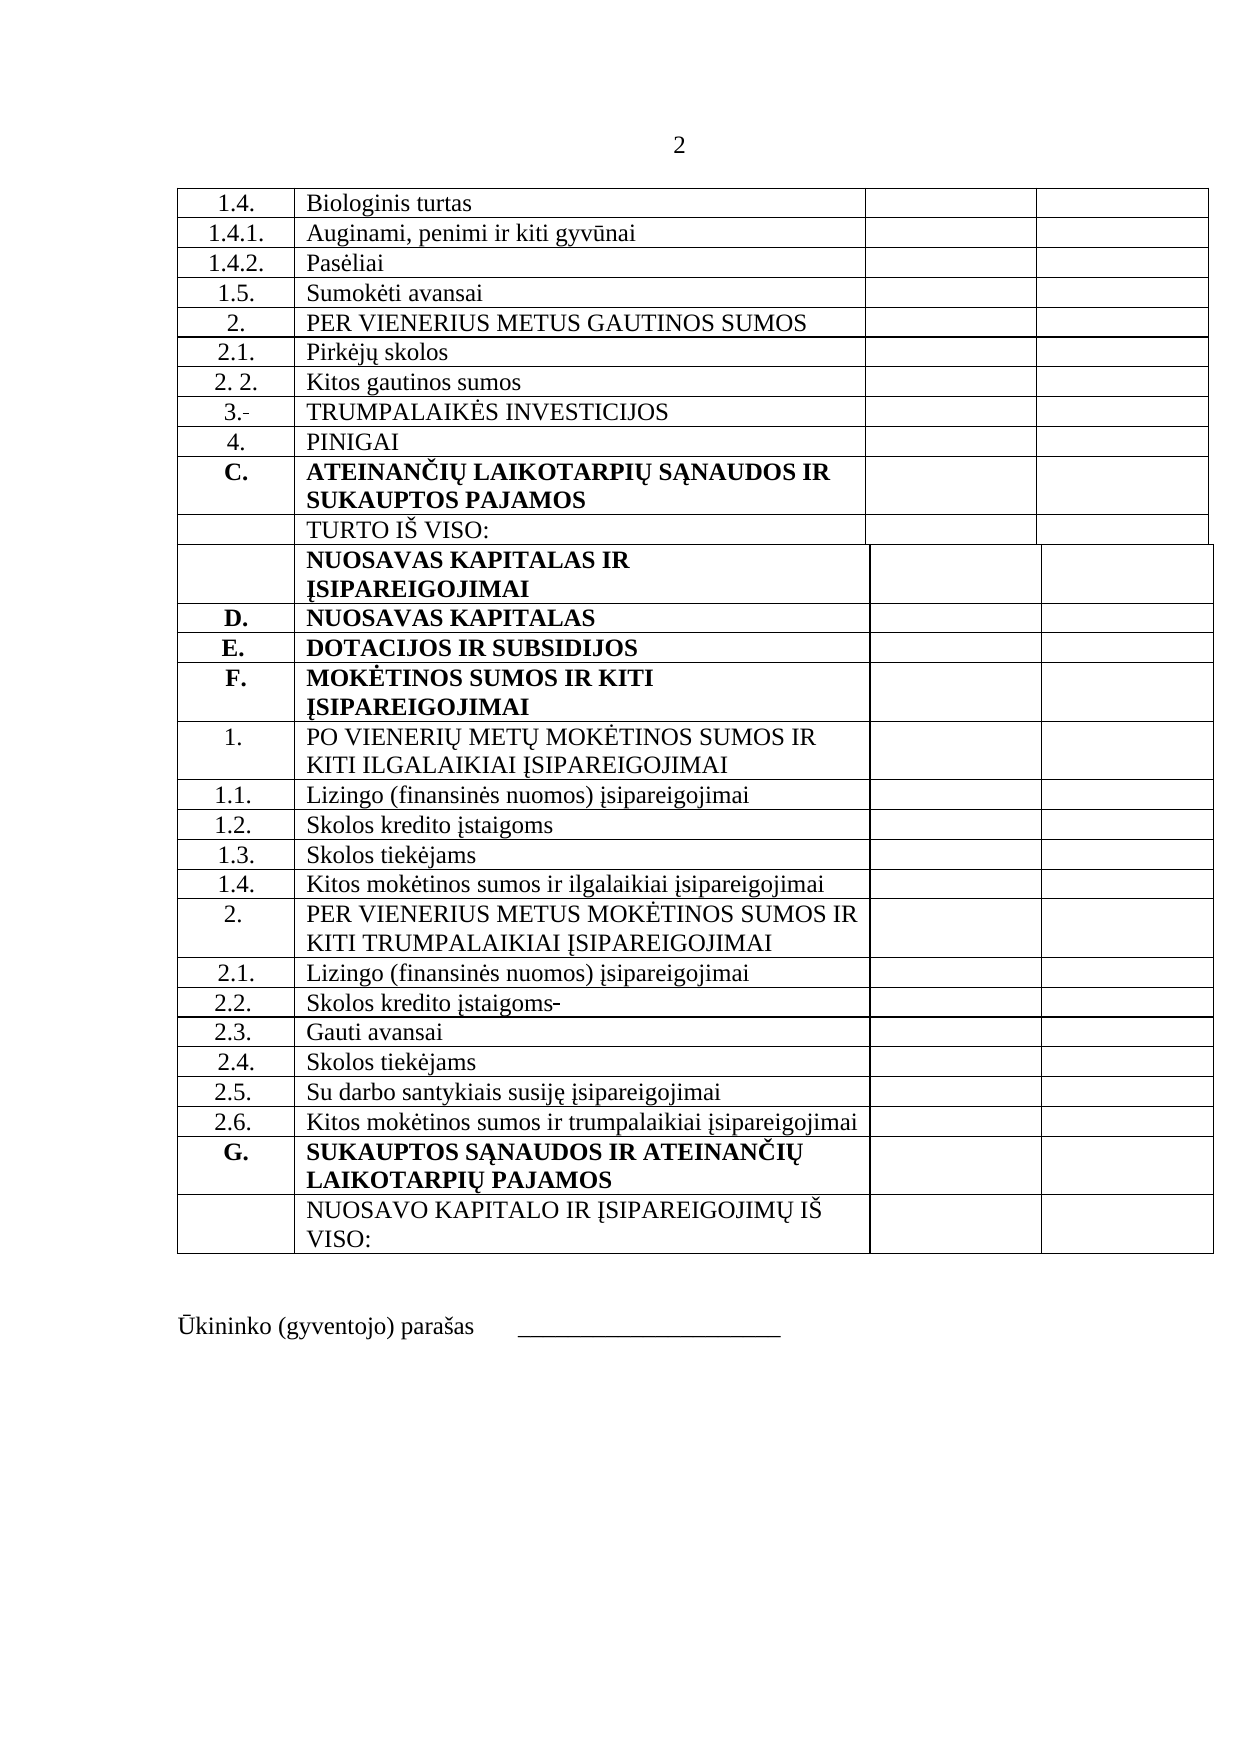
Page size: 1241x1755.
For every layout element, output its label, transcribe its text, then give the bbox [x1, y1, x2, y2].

table_cell [866, 457, 1036, 514]
table_cell [871, 840, 1041, 868]
table_cell [1042, 1195, 1213, 1253]
table_cell [1209, 217, 1213, 247]
table_cell [1042, 663, 1213, 721]
table_cell [866, 189, 1036, 217]
table_cell [1042, 604, 1213, 632]
table_cell [866, 278, 1036, 307]
table_cell [871, 722, 1041, 779]
table_cell [1037, 427, 1208, 456]
table_cell [1037, 308, 1208, 336]
table_cell 1. [178, 722, 294, 779]
table_cell 2.5. [178, 1077, 294, 1106]
table_cell [871, 1107, 1041, 1136]
table_cell [871, 958, 1041, 987]
table_cell DOTACIJOS IR SUBSIDIJOS [295, 633, 869, 662]
table_cell [1042, 840, 1213, 868]
table_cell Gauti avansai [295, 1018, 869, 1046]
table_cell [1209, 307, 1213, 336]
table_cell [1209, 336, 1213, 366]
table_cell PER VIENERIUS METUS MOKĖTINOS SUMOS IR KITI TRUMPALAIKIAI ĮSIPAREIGOJIMAI [295, 899, 869, 957]
table_cell [871, 1077, 1041, 1106]
table_cell Pirkėjų skolos [295, 338, 865, 366]
table_cell [1209, 514, 1213, 544]
table_cell [1042, 633, 1213, 662]
table_cell PER VIENERIUS METUS GAUTINOS SUMOS [295, 308, 865, 336]
table_cell [871, 810, 1041, 839]
table_cell [866, 397, 1036, 426]
table_cell 2. [178, 308, 294, 336]
table_cell 2.2. [178, 988, 294, 1016]
table_cell [1209, 426, 1213, 456]
table_cell 1.2. [178, 810, 294, 839]
table_cell [1209, 188, 1213, 217]
table_cell [866, 427, 1036, 456]
table_cell 1.4.1. [178, 218, 294, 247]
table_cell [871, 1018, 1041, 1046]
table_cell 2. 2. [178, 367, 294, 396]
table_cell Lizingo (finansinės nuomos) įsipareigojimai [295, 780, 869, 809]
table_cell [871, 1047, 1041, 1076]
table_cell [1042, 1107, 1213, 1136]
table_cell Su darbo santykiais susiję įsipareigojimai [295, 1077, 869, 1106]
table_cell C. [178, 457, 294, 514]
table_cell [1037, 278, 1208, 307]
table_cell [1209, 396, 1213, 426]
table_cell [871, 988, 1041, 1016]
table_cell Skolos tiekėjams [295, 1047, 869, 1076]
table_cell G. [178, 1137, 294, 1194]
table_cell PINIGAI [295, 427, 865, 456]
table_cell [1037, 457, 1208, 514]
table_cell [1042, 899, 1213, 957]
table_cell D. [178, 604, 294, 632]
table_cell [1209, 366, 1213, 396]
table_cell [871, 663, 1041, 721]
table_cell 1.1. [178, 780, 294, 809]
table_cell [1042, 1077, 1213, 1106]
table_cell Kitos gautinos sumos [295, 367, 865, 396]
table_cell 2.6. [178, 1107, 294, 1136]
table_cell Kitos mokėtinos sumos ir trumpalaikiai įsipareigojimai [295, 1107, 869, 1136]
table_cell [1037, 248, 1208, 277]
text Ūkininko (gyventojo) parašas _____________________ [177, 1311, 1181, 1340]
table_cell Lizingo (finansinės nuomos) įsipareigojimai [295, 958, 869, 987]
table_cell [178, 515, 294, 544]
table_cell [178, 545, 294, 602]
table_cell 1.5. [178, 278, 294, 307]
table_cell TURTO IŠ VISO: [295, 515, 865, 544]
table_cell 1.4. [178, 870, 294, 898]
table_cell [866, 248, 1036, 277]
table_cell [1042, 722, 1213, 779]
table_cell [871, 1137, 1041, 1194]
table_cell [866, 515, 1036, 544]
table_cell [1037, 397, 1208, 426]
table_cell [871, 604, 1041, 632]
table_cell 2.4. [178, 1047, 294, 1076]
table_cell PO VIENERIŲ METŲ MOKĖTINOS SUMOS IR KITI ILGALAIKIAI ĮSIPAREIGOJIMAI [295, 722, 869, 779]
table_cell E. [178, 633, 294, 662]
table_cell Skolos kredito įstaigoms [295, 810, 869, 839]
table_cell [1042, 1047, 1213, 1076]
table_cell [866, 338, 1036, 366]
table_cell [866, 367, 1036, 396]
table_cell 1.3. [178, 840, 294, 868]
table_cell [1209, 456, 1213, 514]
table_cell NUOSAVAS KAPITALAS [295, 604, 869, 632]
table_cell [1042, 870, 1213, 898]
table_cell 2.1. [178, 338, 294, 366]
table_cell [1042, 958, 1213, 987]
table_cell 2. [178, 899, 294, 957]
table_cell [1042, 988, 1213, 1016]
table_cell Skolos kredito įstaigoms [295, 988, 869, 1016]
table_cell [1037, 367, 1208, 396]
table_cell [866, 308, 1036, 336]
table_cell [871, 545, 1041, 602]
table_cell [871, 899, 1041, 957]
table_cell [871, 1195, 1041, 1253]
table_cell [866, 218, 1036, 247]
table_cell [1037, 515, 1208, 544]
table_cell 2.3. [178, 1018, 294, 1046]
table_cell [1209, 247, 1213, 277]
table_cell Skolos tiekėjams [295, 840, 869, 868]
table_cell MOKĖTINOS SUMOS IR KITI ĮSIPAREIGOJIMAI [295, 663, 869, 721]
table_cell [1042, 1018, 1213, 1046]
table_cell [871, 870, 1041, 898]
table_cell 2.1. [178, 958, 294, 987]
table_cell [1042, 545, 1213, 602]
table_cell [871, 633, 1041, 662]
table_cell 1.4.2. [178, 248, 294, 277]
table_cell F. [178, 663, 294, 721]
table_cell Biologinis turtas [295, 189, 865, 217]
table_cell [178, 1195, 294, 1253]
table_cell Auginami, penimi ir kiti gyvūnai [295, 218, 865, 247]
table_cell Sumokėti avansai [295, 278, 865, 307]
table_cell ATEINANČIŲ LAIKOTARPIŲ SĄNAUDOS IR SUKAUPTOS PAJAMOS [295, 457, 865, 514]
table_cell [1037, 218, 1208, 247]
table_cell Kitos mokėtinos sumos ir ilgalaikiai įsipareigojimai [295, 870, 869, 898]
table_cell NUOSAVO KAPITALO IR ĮSIPAREIGOJIMŲ IŠ VISO: [295, 1195, 869, 1253]
table_cell [1042, 1137, 1213, 1194]
table_cell Pasėliai [295, 248, 865, 277]
table_cell [1042, 810, 1213, 839]
table_cell [1037, 338, 1208, 366]
table_cell [871, 780, 1041, 809]
table_cell [1042, 780, 1213, 809]
table_cell 4. [178, 427, 294, 456]
table_cell [1037, 189, 1208, 217]
table_cell SUKAUPTOS SĄNAUDOS IR ATEINANČIŲ LAIKOTARPIŲ PAJAMOS [295, 1137, 869, 1194]
table_cell 1.4. [178, 189, 294, 217]
table_cell NUOSAVAS KAPITALAS IR ĮSIPAREIGOJIMAI [295, 545, 869, 602]
table_cell 3. [178, 397, 294, 426]
table_cell TRUMPALAIKĖS INVESTICIJOS [295, 397, 865, 426]
table_cell [1209, 277, 1213, 307]
